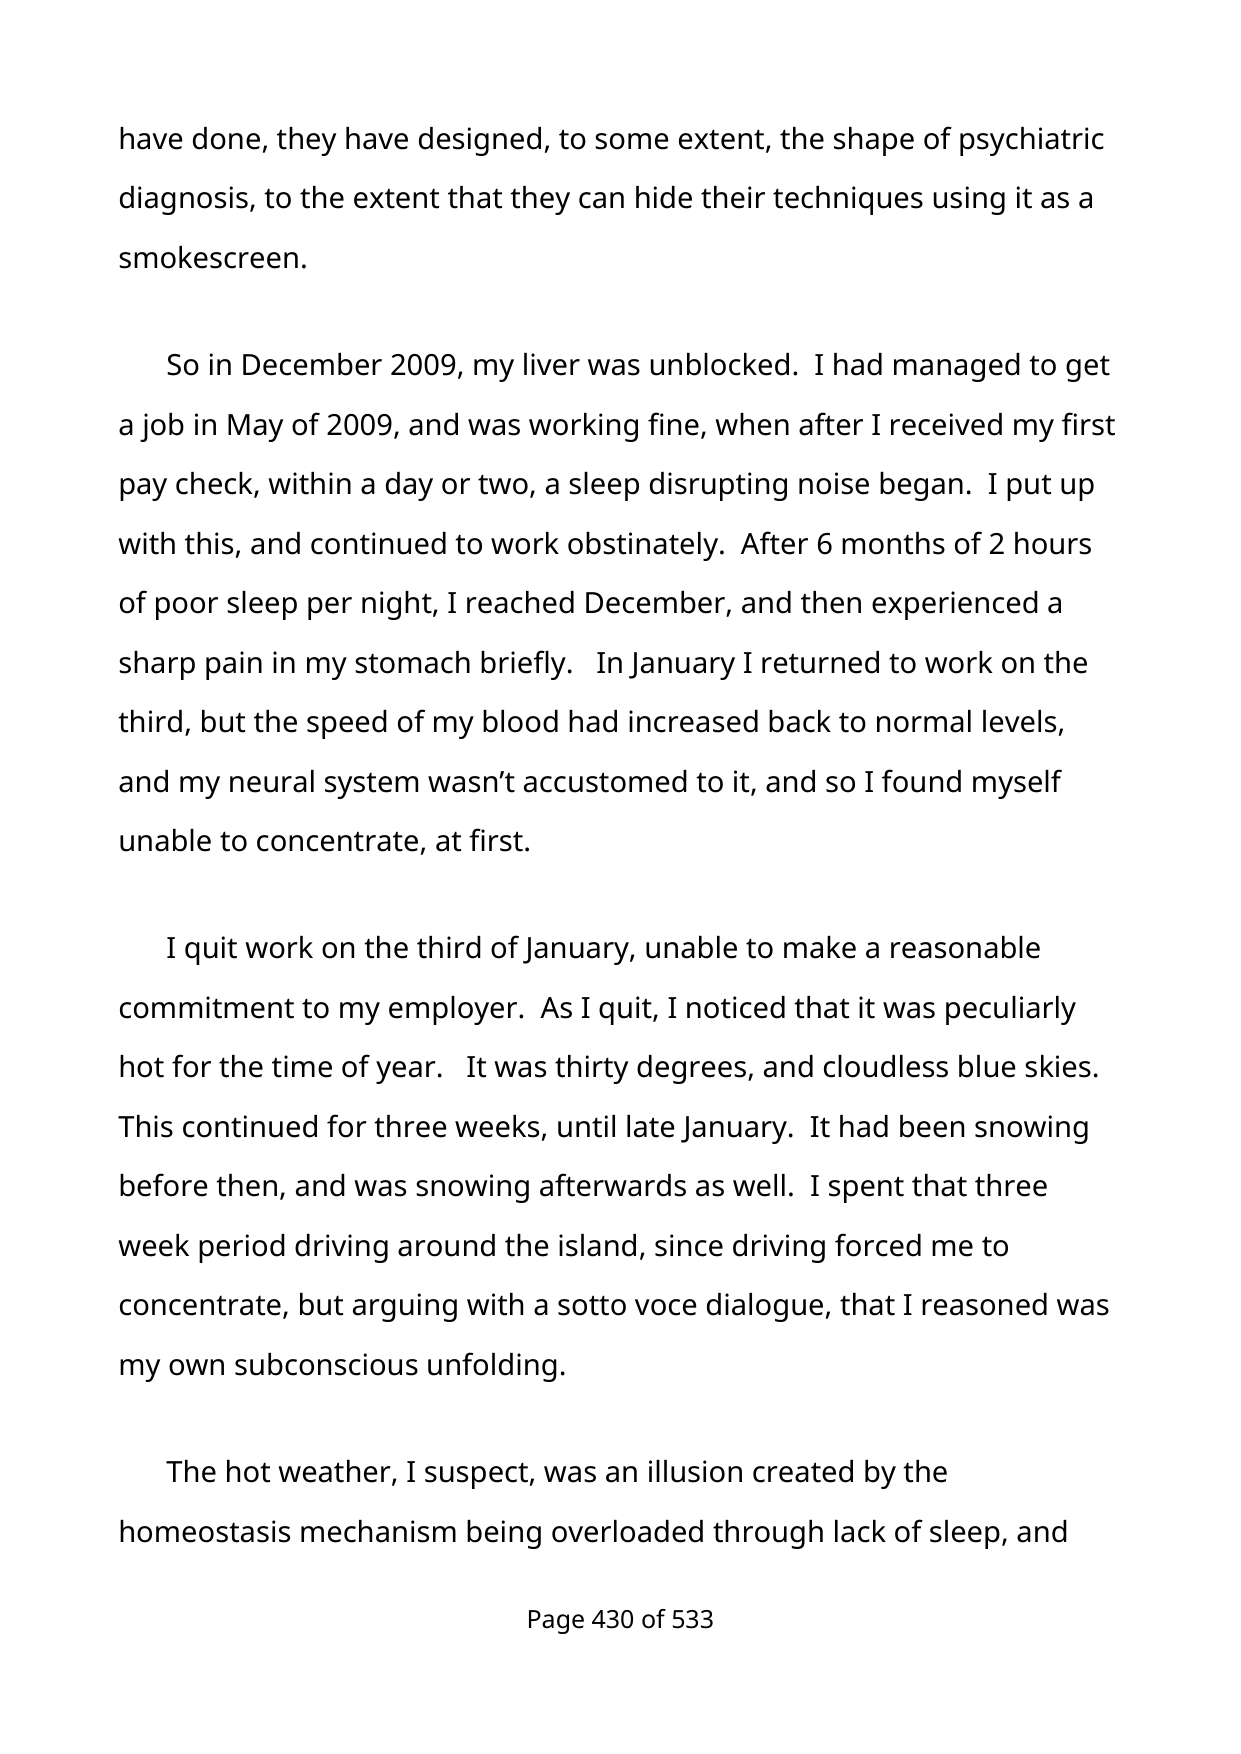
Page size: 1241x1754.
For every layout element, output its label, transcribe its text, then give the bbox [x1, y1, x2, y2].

text The hot weather, I suspect, was an illusion created by the homeostasis mechanism being overloaded through lack of sleep, and [118, 1451, 1122, 1551]
text I quit work on the third of January, unable to make a reasonable commitment to my employer. As I quit, I noticed that it was peculiarly hot for the time of year. It was thirty degrees, and cloudless blue skies. This continued for three weeks, until late January. It had been snowing before then, and was snowing afterwards as well. I spent that three week period driving around the island, since driving forced me to concentrate, but arguing with a sotto voce dialogue, that I reasoned was my own subconscious unfolding. [118, 928, 1122, 1384]
text have done, they have designed, to some extent, the shape of psychiatric diagnosis, to the extent that they can hide their techniques using it as a smokescreen. [118, 118, 1122, 277]
text So in December 2009, my liver was unblocked. I had managed to get a job in May of 2009, and was working fine, when after I received my first pay check, within a day or two, a sleep disrupting noise began. I put up with this, and continued to work obstinately. After 6 months of 2 hours of poor sleep per night, I reached December, and then experienced a sharp pain in my stomach briefly. In January I returned to work on the third, but the speed of my blood had increased back to normal levels, and my neural system wasn’t accustomed to it, and so I found myself unable to concentrate, at first. [118, 344, 1122, 860]
